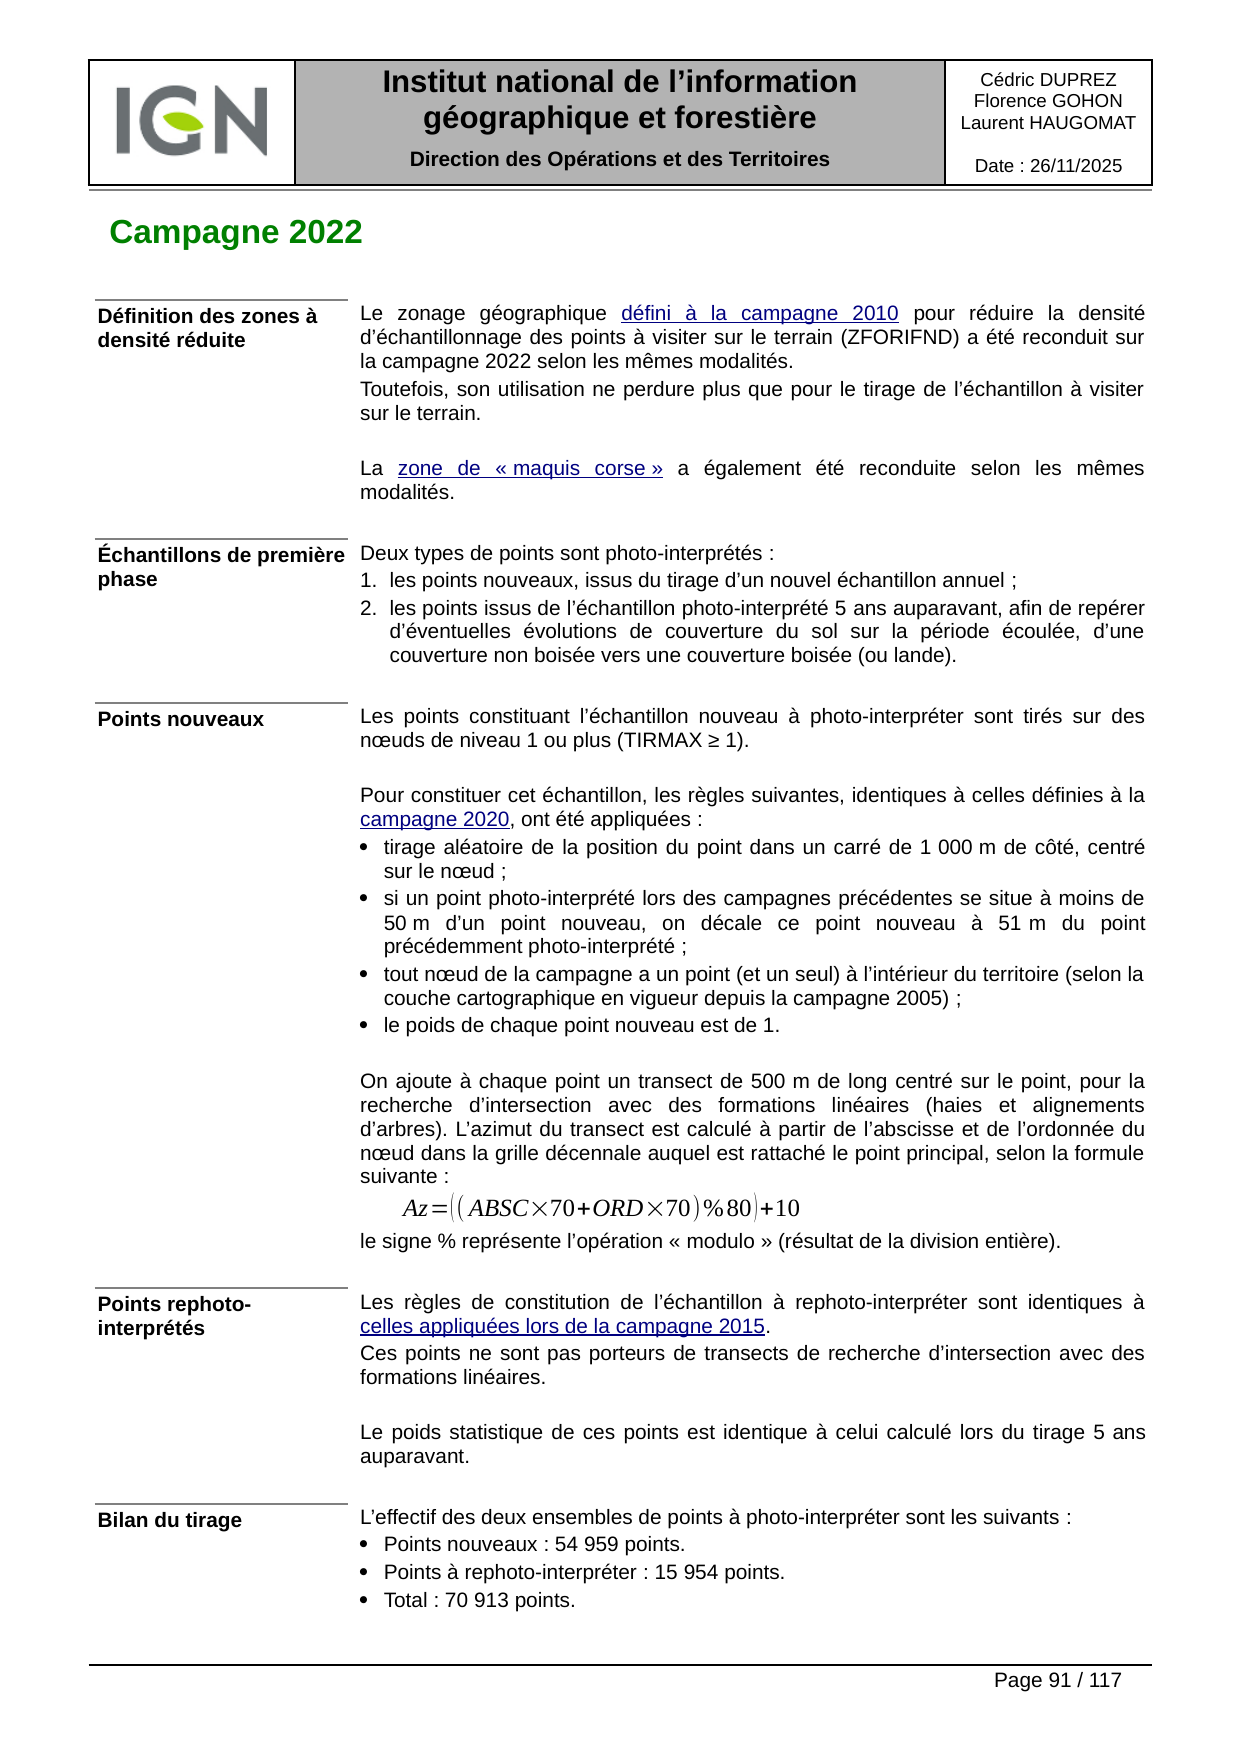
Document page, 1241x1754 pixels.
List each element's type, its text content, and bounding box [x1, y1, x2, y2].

table_cell Points nouveaux [89, 701, 354, 1286]
table_cell Échantillons de première phase [89, 537, 354, 701]
picture [91, 62, 293, 180]
table_cell Les règles de constitution de l’échantillon à rephoto-interpréter sont identiques à celles appliquées lors de la campagne 2015. Ces points ne sont pas porteurs de transects de recherche d’intersection avec des formations linéaires. Le poids statistique de ces points est identique à celui calculé lors du tirage 5 ans auparavant. [354, 1286, 1152, 1501]
table_cell Deux types de points sont photo-interprétés : les points nouveaux, issus du tirage d’un nouvel échantillon annuel ; les points issus de l’échantillon photo-interprété 5 ans auparavant, afin de repérer d’éventuelles évolutions de couverture du sol sur la période écoulée, d’une couverture non boisée vers une couverture boisée (ou lande). [354, 537, 1152, 701]
table_cell Points rephoto-interprétés [89, 1286, 354, 1501]
table_cell L’effectif des deux ensembles de points à photo-interpréter sont les suivants : Points nouveaux : 54 959 points. Points à rephoto-interpréter : 15 954 points. Total : 70 913 points. [354, 1501, 1152, 1645]
table_header Le zonage géographique défini à la campagne 2010 pour réduire la densité d’échantillonnage des points à visiter sur le terrain (ZFORIFND) a été reconduit sur la campagne 2022 selon les mêmes modalités. Toutefois, son utilisation ne perdure plus que pour le tirage de l’échantillon à visiter sur le terrain. La zone de « maquis corse » a également été reconduite selon les mêmes modalités. [354, 298, 1152, 537]
table_header Définition des zones à densité réduite [89, 298, 354, 537]
table_cell Les points constituant l’échantillon nouveau à photo-interpréter sont tirés sur des nœuds de niveau 1 ou plus (TIRMAX ≥ 1). Pour constituer cet échantillon, les règles suivantes, identiques à celles définies à la campagne 2020, ont été appliquées : tirage aléatoire de la position du point dans un carré de 1 000 m de côté, centré sur le nœud ; si un point photo-interprété lors des campagnes précédentes se situe à moins de 50 m d’un point nouveau, on décale ce point nouveau à 51 m du point précédemment photo-interprété ; tout nœud de la campagne a un point (et un seul) à l’intérieur du territoire (selon la couche cartographique en vigueur depuis la campagne 2005) ; le poids de chaque point nouveau est de 1. On ajoute à chaque point un transect de 500 m de long centré sur le point, pour la recherche d’intersection avec des formations linéaires (haies et alignements d’arbres). L’azimut du transect est calculé à partir de l’abscisse et de l’ordonnée du nœud dans la grille décennale auquel est rattaché le point principal, selon la formule suivante : le signe % représente l’opération « modulo » (résultat de la division entière). [354, 701, 1152, 1286]
table_cell Bilan du tirage [89, 1501, 354, 1645]
subtitle Campagne 2022 [88, 190, 1152, 271]
